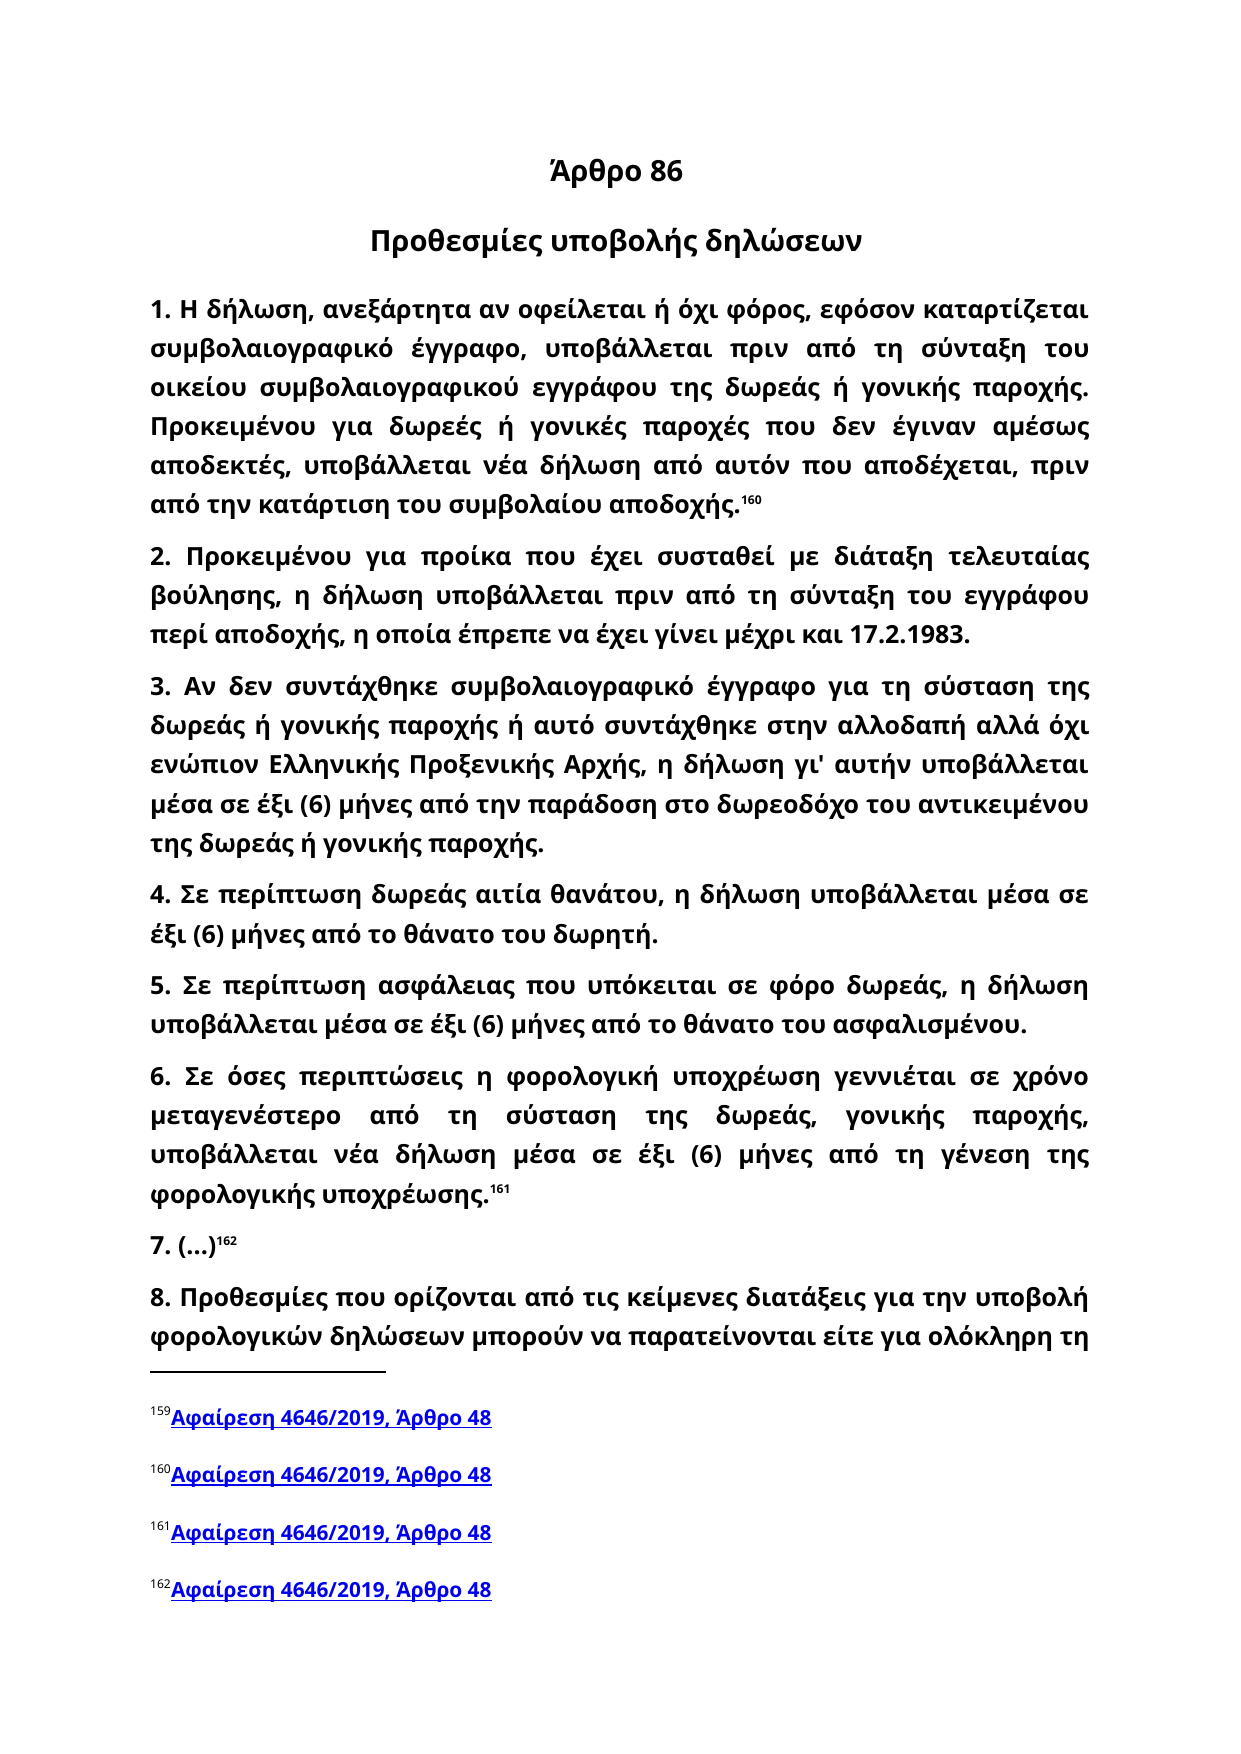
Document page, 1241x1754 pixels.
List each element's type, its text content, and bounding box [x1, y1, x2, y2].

text 1. Η δήλωση, ανεξάρτητα αν οφείλεται ή όχι φόρος, εφόσον καταρτίζεται συμβολαιογραφικό έγγραφο, υποβάλλεται πριν από τη σύνταξη του οικείου συμβολαιογραφικού εγγράφου της δωρεάς ή γονικής παροχής. Προκειμένου για δωρεές ή γονικές παροχές που δεν έγιναν αμέσως αποδεκτές, υποβάλλεται νέα δήλωση από αυτόν που αποδέχεται, πριν από την κατάρτιση του συμβολαίου αποδοχής. [150, 291, 1090, 521]
text 3. Αν δεν συντάχθηκε συμβολαιογραφικό έγγραφο για τη σύσταση της δωρεάς ή γονικής παροχής ή αυτό συντάχθηκε στην αλλοδαπή αλλά όχι ενώπιον Ελληνικής Προξενικής Αρχής, η δήλωση γι' αυτήν υποβάλλεται μέσα σε έξι (6) μήνες από την παράδοση στο δωρεοδόχο του αντικειμένου της δωρεάς ή γονικής παροχής. [150, 669, 1090, 859]
text 7. (...) [150, 1228, 1090, 1262]
text Αφαίρεση 4646/2019, Άρθρο 48 [150, 1403, 1090, 1431]
text 4. Σε περίπτωση δωρεάς αιτία θανάτου, η δήλωση υποβάλλεται μέσα σε έξι (6) μήνες από το θάνατο του δωρητή. [150, 877, 1090, 950]
text Αφαίρεση 4646/2019, Άρθρο 48 [150, 1518, 1090, 1546]
text 2. Προκειμένου για προίκα που έχει συσταθεί με διάταξη τελευταίας βούλησης, η δήλωση υποβάλλεται πριν από τη σύνταξη του εγγράφου περί αποδοχής, η οποία έπρεπε να έχει γίνει μέχρι και 17.2.1983. [150, 539, 1090, 651]
subtitle Προθεσμίες υποβολής δηλώσεων [150, 221, 1090, 260]
text 8. Προθεσμίες που ορίζονται από τις κείμενες διατάξεις για την υποβολή φορολογικών δηλώσεων μπορούν να παρατείνονται είτε για ολόκληρη τη [150, 1279, 1090, 1353]
text 5. Σε περίπτωση ασφάλειας που υπόκειται σε φόρο δωρεάς, η δήλωση υποβάλλεται μέσα σε έξι (6) μήνες από το θάνατο του ασφαλισμένου. [150, 968, 1090, 1041]
subtitle Άρθρο 86 [150, 150, 1090, 190]
text Αφαίρεση 4646/2019, Άρθρο 48 [150, 1460, 1090, 1489]
text Αφαίρεση 4646/2019, Άρθρο 48 [150, 1576, 1090, 1604]
text 6. Σε όσες περιπτώσεις η φορολογική υποχρέωση γεννιέται σε χρόνο μεταγενέστερο από τη σύσταση της δωρεάς, γονικής παροχής, υποβάλλεται νέα δήλωση μέσα σε έξι (6) μήνες από τη γένεση της φορολογικής υποχρέωσης. [150, 1059, 1090, 1210]
